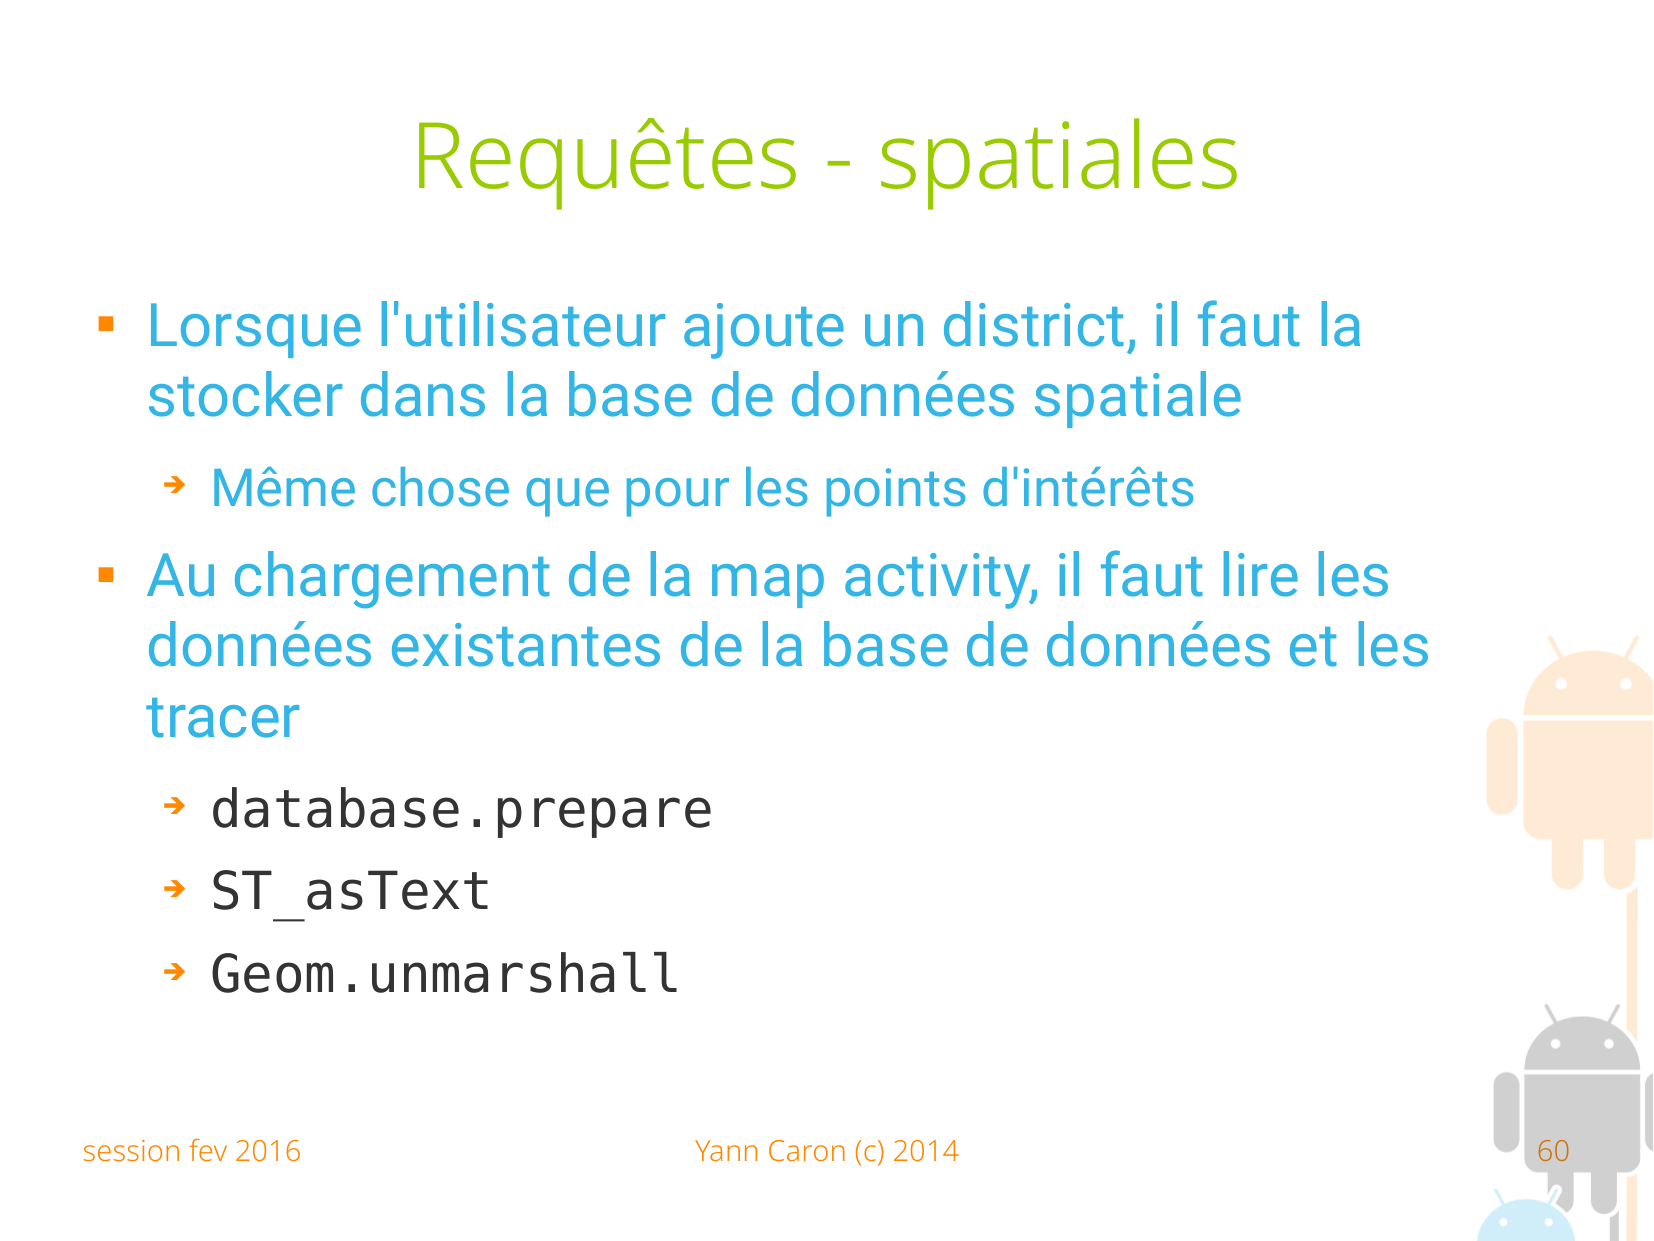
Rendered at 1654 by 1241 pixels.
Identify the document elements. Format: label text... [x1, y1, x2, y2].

list Lorsque l'utilisateur ajoute un district, il faut la stocker dans la base de données spatiale Même chose que pour les points d'intérêts Au chargement de la map activity, il faut lire les données existantes de la base de données et les tracer database.prepare ST_asText Geom.unmarshall [82, 290, 1571, 1010]
picture [240, 423, 1654, 1241]
title Requêtes - spatiales [82, 49, 1571, 257]
